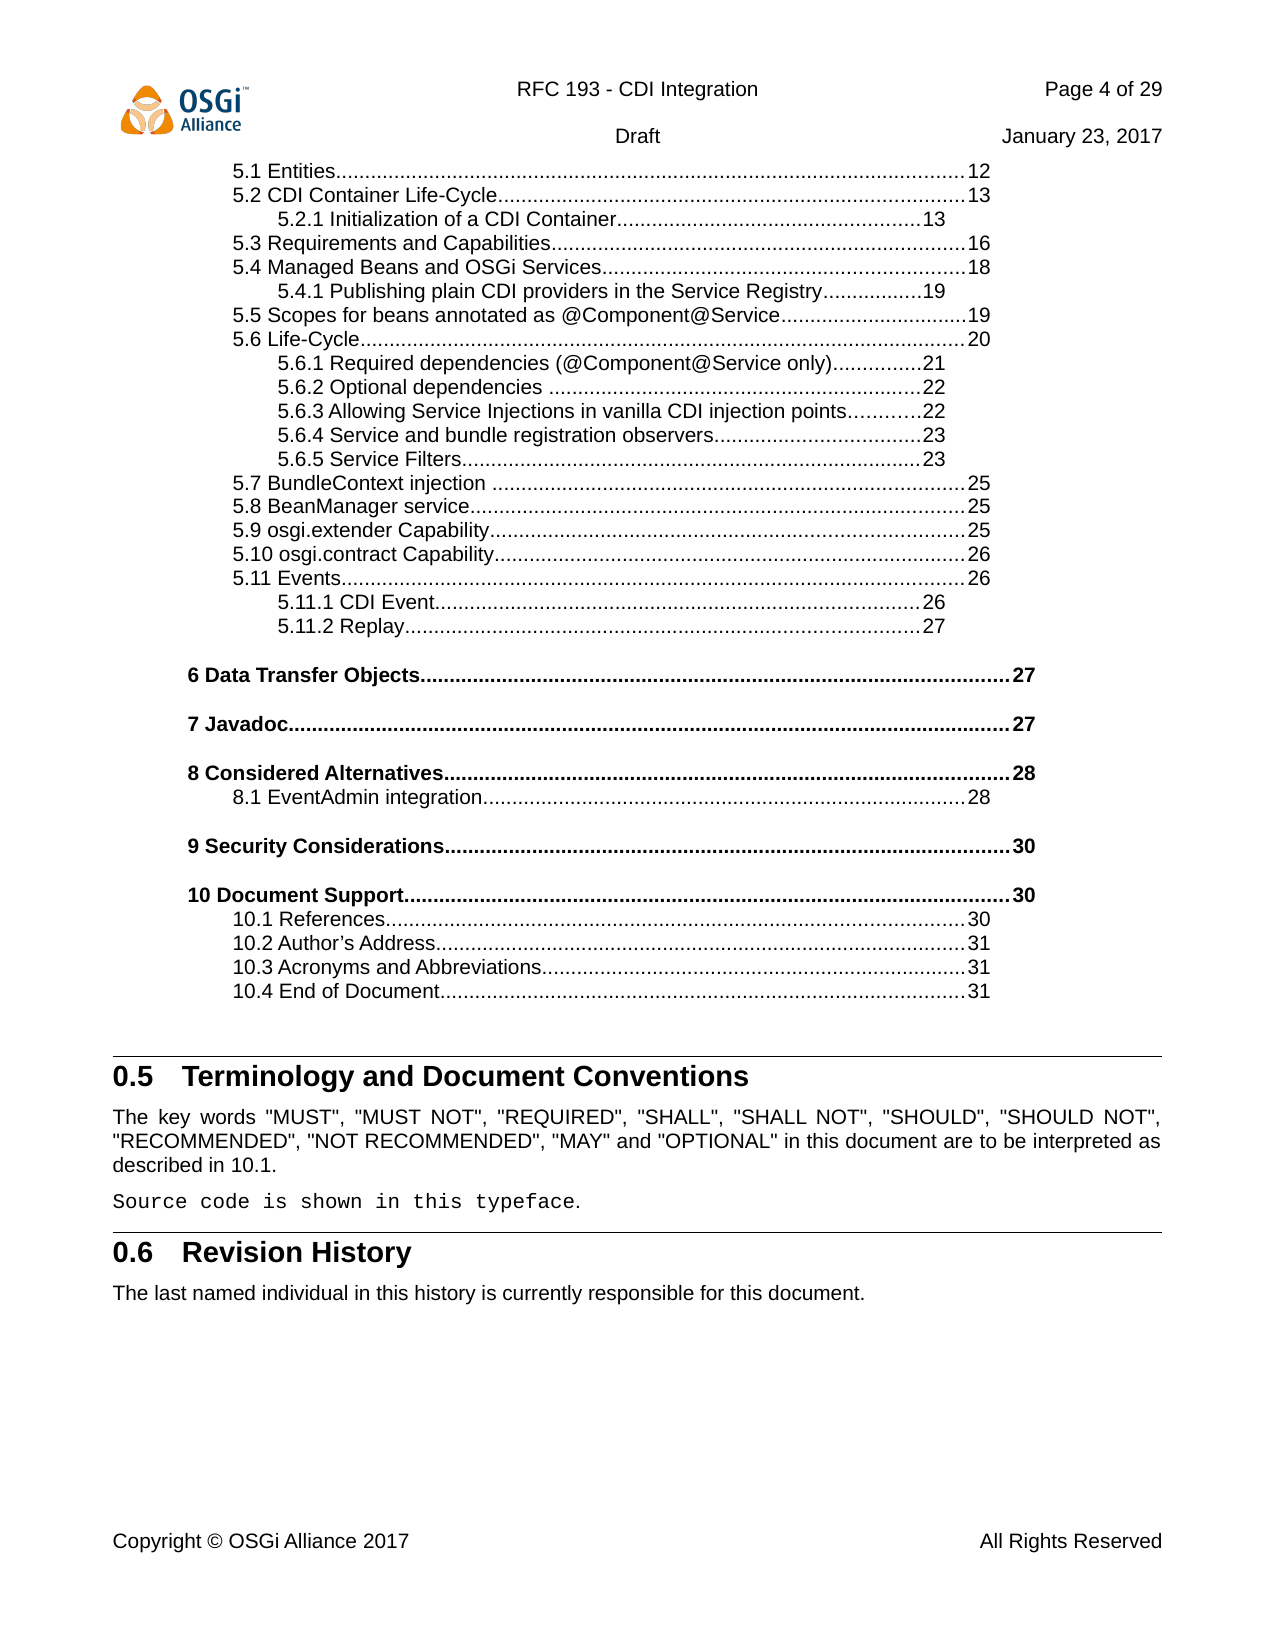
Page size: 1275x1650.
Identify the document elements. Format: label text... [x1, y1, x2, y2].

text 5.6 Life-Cycle 20 [232, 327, 1162, 351]
picture [113, 78, 257, 142]
text 9 Security Considerations 30 [187, 834, 1162, 858]
text 5.11.2 Replay 27 [277, 614, 1162, 638]
text 5.6.5 Service Filters 23 [277, 446, 1162, 470]
text 5.3 Requirements and Capabilities 16 [232, 231, 1162, 255]
text 5.7 BundleContext injection 25 [232, 470, 1162, 494]
text 5.2 CDI Container Life-Cycle 13 [232, 183, 1162, 207]
subtitle Terminology and Document Conventions [112, 1057, 1162, 1092]
text 5.4.1 Publishing plain CDI providers in the Service Registry 19 [277, 279, 1162, 303]
text 5.10 osgi.contract Capability 26 [232, 542, 1162, 566]
text 10.2 Author’s Address 31 [232, 931, 1162, 955]
text 5.4 Managed Beans and OSGi Services 18 [232, 255, 1162, 279]
text 5.6.3 Allowing Service Injections in vanilla CDI injection points 22 [277, 398, 1162, 422]
text 5.11 Events 26 [232, 566, 1162, 590]
text 5.11.1 CDI Event 26 [277, 590, 1162, 614]
text 6 Data Transfer Objects 27 [187, 663, 1162, 687]
text 5.2.1 Initialization of a CDI Container 13 [277, 207, 1162, 231]
text The last named individual in this history is currently responsible for this document. [112, 1281, 1162, 1305]
text 5.6.2 Optional dependencies 22 [277, 374, 1162, 398]
text 5.8 BeanManager service 25 [232, 494, 1162, 518]
subtitle Revision History [112, 1233, 1162, 1268]
text 10 Document Support 30 [187, 883, 1162, 907]
text 5.6.1 Required dependencies (@Component@Service only) 21 [277, 351, 1162, 374]
text 10.1 References 30 [232, 907, 1162, 931]
text 10.3 Acronyms and Abbreviations 31 [232, 955, 1162, 979]
text 5.6.4 Service and bundle registration observers 23 [277, 422, 1162, 446]
text 5.9 osgi.extender Capability 25 [232, 518, 1162, 542]
text Source code is shown in this typeface. [112, 1189, 1162, 1215]
text 5.1 Entities 12 [232, 159, 1162, 183]
text 8 Considered Alternatives 28 [187, 761, 1162, 785]
text 8.1 EventAdmin integration 28 [232, 785, 1162, 809]
text 5.5 Scopes for beans annotated as @Component@Service 19 [232, 303, 1162, 327]
text The key words "MUST", "MUST NOT", "REQUIRED", "SHALL", "SHALL NOT", "SHOULD", "SHOULD NOT", "RECOMMENDED", "NOT RECOMMENDED", "MAY" and "OPTIONAL" in this document are to be interpreted as described in 10.1. [112, 1105, 1162, 1177]
text 7 Javadoc 27 [187, 712, 1162, 736]
text 10.4 End of Document 31 [232, 979, 1162, 1003]
